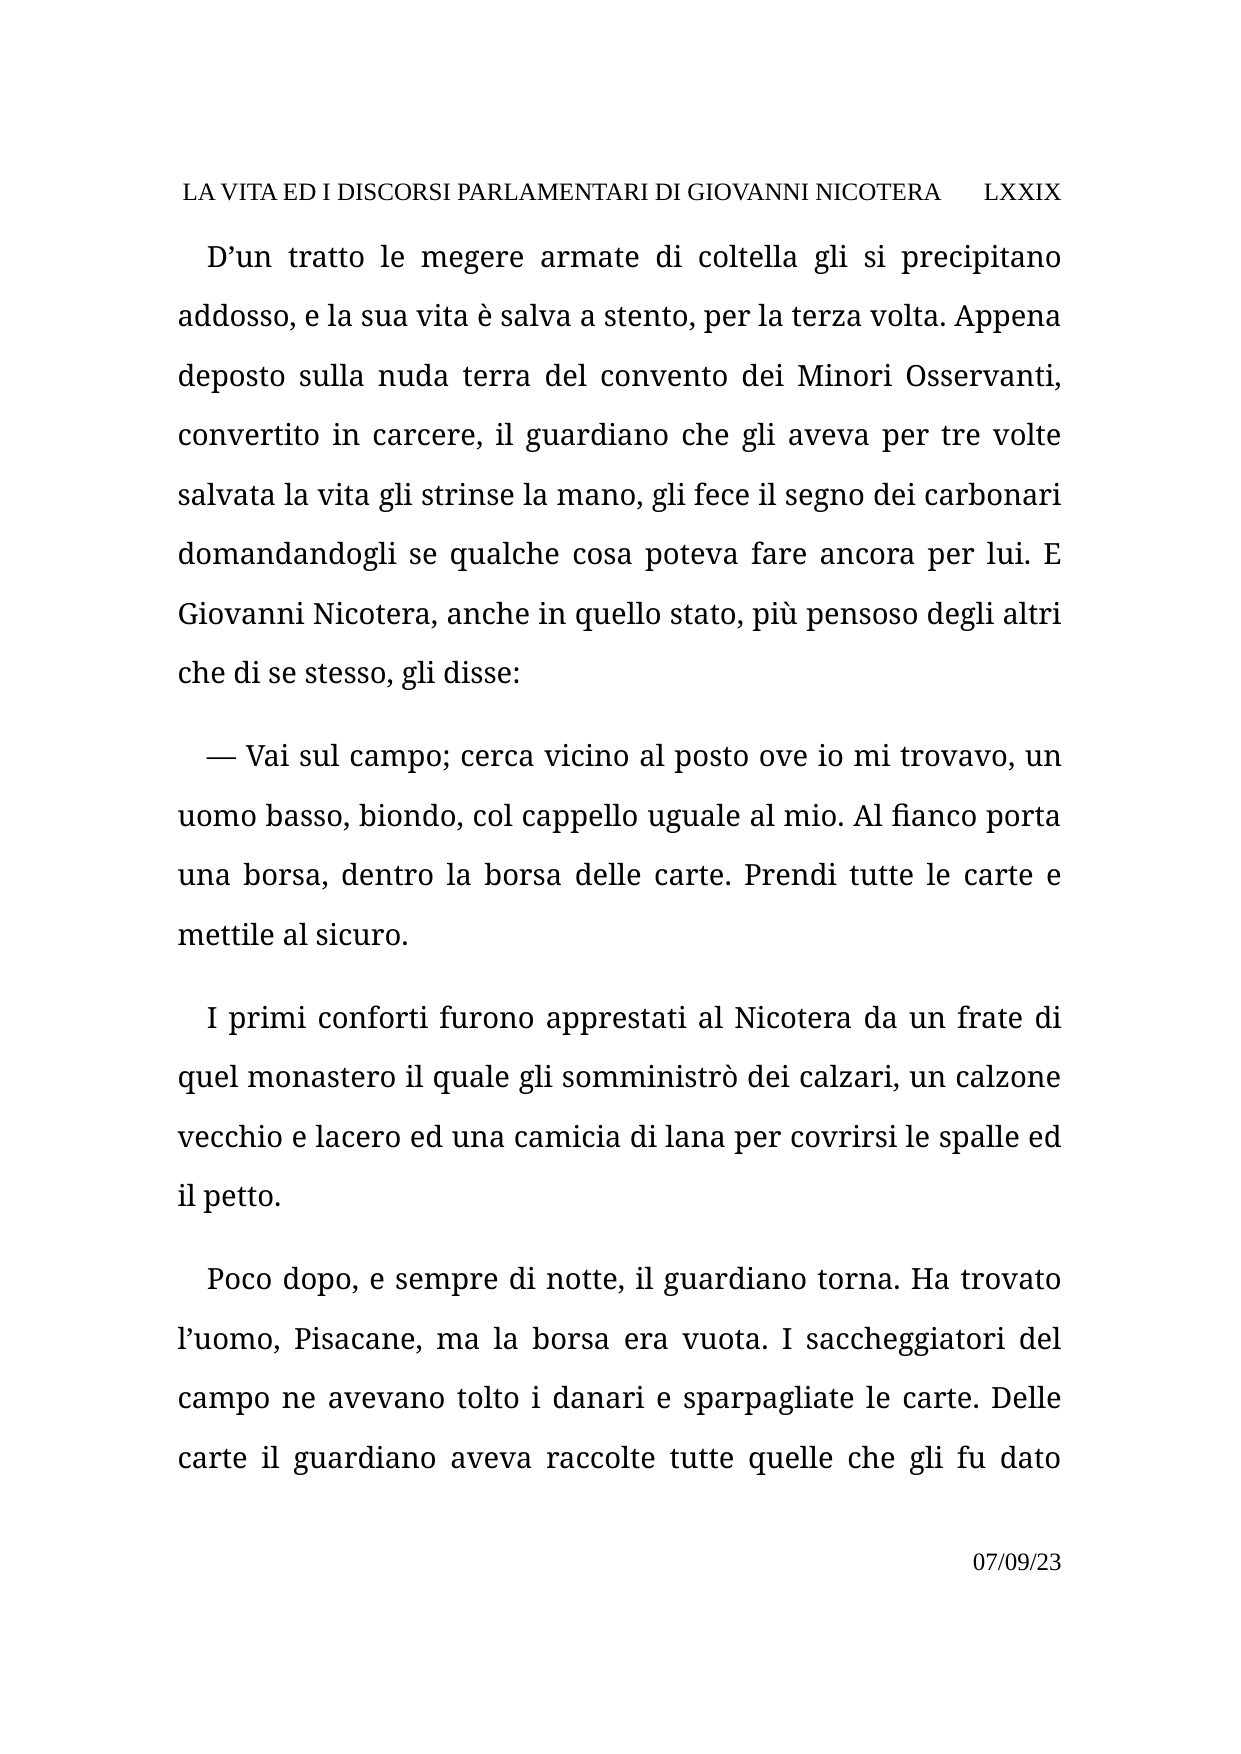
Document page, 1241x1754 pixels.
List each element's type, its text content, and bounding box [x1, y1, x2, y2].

text — Vai sul campo; cerca vicino al posto ove io mi trovavo, un uomo basso, biondo, col cappello uguale al mio. Al fianco porta una borsa, dentro la borsa delle carte. Prendi tutte le carte e mettile al sicuro. [177, 736, 1063, 954]
text Poco dopo, e sempre di notte, il guardiano torna. Ha trovato l’uomo, Pisacane, ma la borsa era vuota. I saccheggiatori del campo ne avevano tolto i danari e sparpagliate le carte. Delle carte il guardiano aveva raccolte tutte quelle che gli fu dato [177, 1258, 1063, 1477]
text D’un tratto le megere armate di coltella gli si precipitano addosso, e la sua vita è salva a stento, per la terza volta. Appena deposto sulla nuda terra del convento dei Minori Osservanti, convertito in carcere, il guardiano che gli aveva per tre volte salvata la vita gli strinse la mano, gli fece il segno dei carbonari domandandogli se qualche cosa poteva fare ancora per lui. E Giovanni Nicotera, anche in quello stato, più pensoso degli altri che di se stesso, gli disse: [177, 236, 1063, 692]
text I primi conforti furono apprestati al Nicotera da un frate di quel monastero il quale gli somministrò dei calzari, un calzone vecchio e lacero ed una camicia di lana per covrirsi le spalle ed il petto. [177, 997, 1063, 1215]
